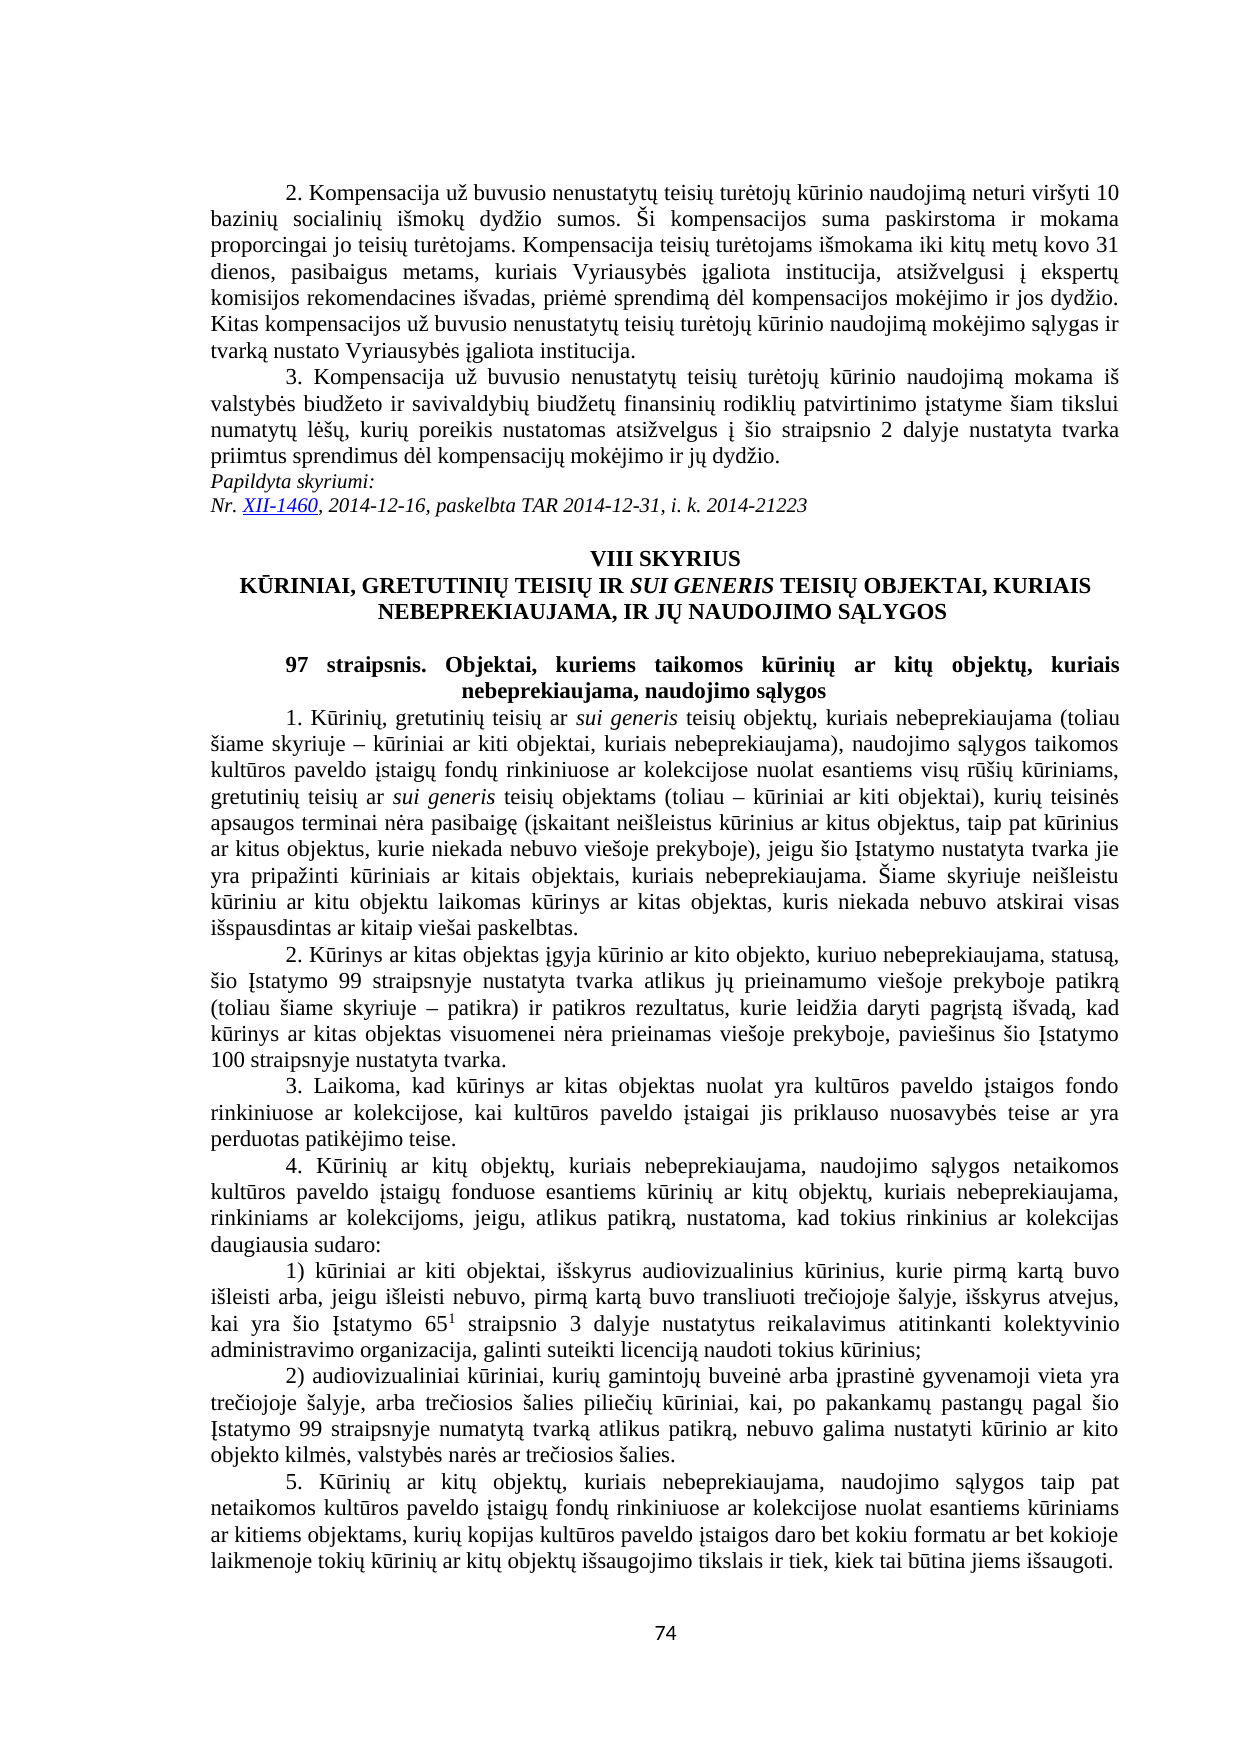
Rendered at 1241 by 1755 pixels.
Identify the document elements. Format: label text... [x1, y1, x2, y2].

text 2. Kompensacija už buvusio nenustatytų teisių turėtojų kūrinio naudojimą neturi viršyti 10 bazinių socialinių išmokų dydžio sumos. Ši kompensacijos suma paskirstoma ir mokama proporcingai jo teisių turėtojams. Kompensacija teisių turėtojams išmokama iki kitų metų kovo 31 dienos, pasibaigus metams, kuriais Vyriausybės įgaliota institucija, atsižvelgusi į ekspertų komisijos rekomendacines išvadas, priėmė sprendimą dėl kompensacijos mokėjimo ir jos dydžio. Kitas kompensacijos už buvusio nenustatytų teisių turėtojų kūrinio naudojimą mokėjimo sąlygas ir tvarką nustato Vyriausybės įgaliota institucija. [210, 179, 1120, 363]
text Papildyta skyriumi: [210, 469, 1120, 493]
text VIII SKYRIUS [210, 546, 1120, 572]
text 4. Kūrinių ar kitų objektų, kuriais nebeprekiaujama, naudojimo sąlygos netaikomos kultūros paveldo įstaigų fonduose esantiems kūrinių ar kitų objektų, kuriais nebeprekiaujama, rinkiniams ar kolekcijoms, jeigu, atlikus patikrą, nustatoma, kad tokius rinkinius ar kolekcijas daugiausia sudaro: [210, 1152, 1120, 1257]
text 1) kūriniai ar kiti objektai, išskyrus audiovizualinius kūrinius, kurie pirmą kartą buvo išleisti arba, jeigu išleisti nebuvo, pirmą kartą buvo transliuoti trečiojoje šalyje, išskyrus atvejus, kai yra šio Įstatymo 651 straipsnio 3 dalyje nustatytus reikalavimus atitinkanti kolektyvinio administravimo organizacija, galinti suteikti licenciją naudoti tokius kūrinius; [210, 1257, 1120, 1362]
text Nr. XII-1460, 2014-12-16, paskelbta TAR 2014-12-31, i. k. 2014-21223 [210, 493, 1120, 517]
text 1. Kūrinių, gretutinių teisių ar sui generis teisių objektų, kuriais nebeprekiaujama (toliau šiame skyriuje – kūriniai ar kiti objektai, kuriais nebeprekiaujama), naudojimo sąlygos taikomos kultūros paveldo įstaigų fondų rinkiniuose ar kolekcijose nuolat esantiems visų rūšių kūriniams, gretutinių teisių ar sui generis teisių objektams (toliau – kūriniai ar kiti objektai), kurių teisinės apsaugos terminai nėra pasibaigę (įskaitant neišleistus kūrinius ar kitus objektus, taip pat kūrinius ar kitus objektus, kurie niekada nebuvo viešoje prekyboje), jeigu šio Įstatymo nustatyta tvarka jie yra pripažinti kūriniais ar kitais objektais, kuriais nebeprekiaujama. Šiame skyriuje neišleistu kūriniu ar kitu objektu laikomas kūrinys ar kitas objektas, kuris niekada nebuvo atskirai visas išspausdintas ar kitaip viešai paskelbtas. [210, 704, 1120, 941]
text 97 straipsnis. Objektai, kuriems taikomos kūrinių ar kitų objektų, kuriais nebeprekiaujama, naudojimo sąlygos [285, 651, 1120, 704]
text 2. Kūrinys ar kitas objektas įgyja kūrinio ar kito objekto, kuriuo nebeprekiaujama, statusą, šio Įstatymo 99 straipsnyje nustatyta tvarka atlikus jų prieinamumo viešoje prekyboje patikrą (toliau šiame skyriuje – patikra) ir patikros rezultatus, kurie leidžia daryti pagrįstą išvadą, kad kūrinys ar kitas objektas visuomenei nėra prieinamas viešoje prekyboje, paviešinus šio Įstatymo 100 straipsnyje nustatyta tvarka. [210, 941, 1120, 1073]
text 5. Kūrinių ar kitų objektų, kuriais nebeprekiaujama, naudojimo sąlygos taip pat netaikomos kultūros paveldo įstaigų fondų rinkiniuose ar kolekcijose nuolat esantiems kūriniams ar kitiems objektams, kurių kopijas kultūros paveldo įstaigos daro bet kokiu formatu ar bet kokioje laikmenoje tokių kūrinių ar kitų objektų išsaugojimo tikslais ir tiek, kiek tai būtina jiems išsaugoti. [210, 1468, 1120, 1573]
text 3. Laikoma, kad kūrinys ar kitas objektas nuolat yra kultūros paveldo įstaigos fondo rinkiniuose ar kolekcijose, kai kultūros paveldo įstaigai jis priklauso nuosavybės teise ar yra perduotas patikėjimo teise. [210, 1073, 1120, 1152]
text KŪRINIAI, GRETUTINIŲ TEISIŲ IR SUI GENERIS TEISIŲ OBJEKTAI, KURIAIS NEBEPREKIAUJAMA, IR JŲ NAUDOJIMO SĄLYGOS [210, 572, 1120, 624]
text 2) audiovizualiniai kūriniai, kurių gamintojų buveinė arba įprastinė gyvenamoji vieta yra trečiojoje šalyje, arba trečiosios šalies piliečių kūriniai, kai, po pakankamų pastangų pagal šio Įstatymo 99 straipsnyje numatytą tvarką atlikus patikrą, nebuvo galima nustatyti kūrinio ar kito objekto kilmės, valstybės narės ar trečiosios šalies. [210, 1362, 1120, 1468]
text 3. Kompensacija už buvusio nenustatytų teisių turėtojų kūrinio naudojimą mokama iš valstybės biudžeto ir savivaldybių biudžetų finansinių rodiklių patvirtinimo įstatyme šiam tikslui numatytų lėšų, kurių poreikis nustatomas atsižvelgus į šio straipsnio 2 dalyje nustatyta tvarka priimtus sprendimus dėl kompensacijų mokėjimo ir jų dydžio. [210, 363, 1120, 469]
